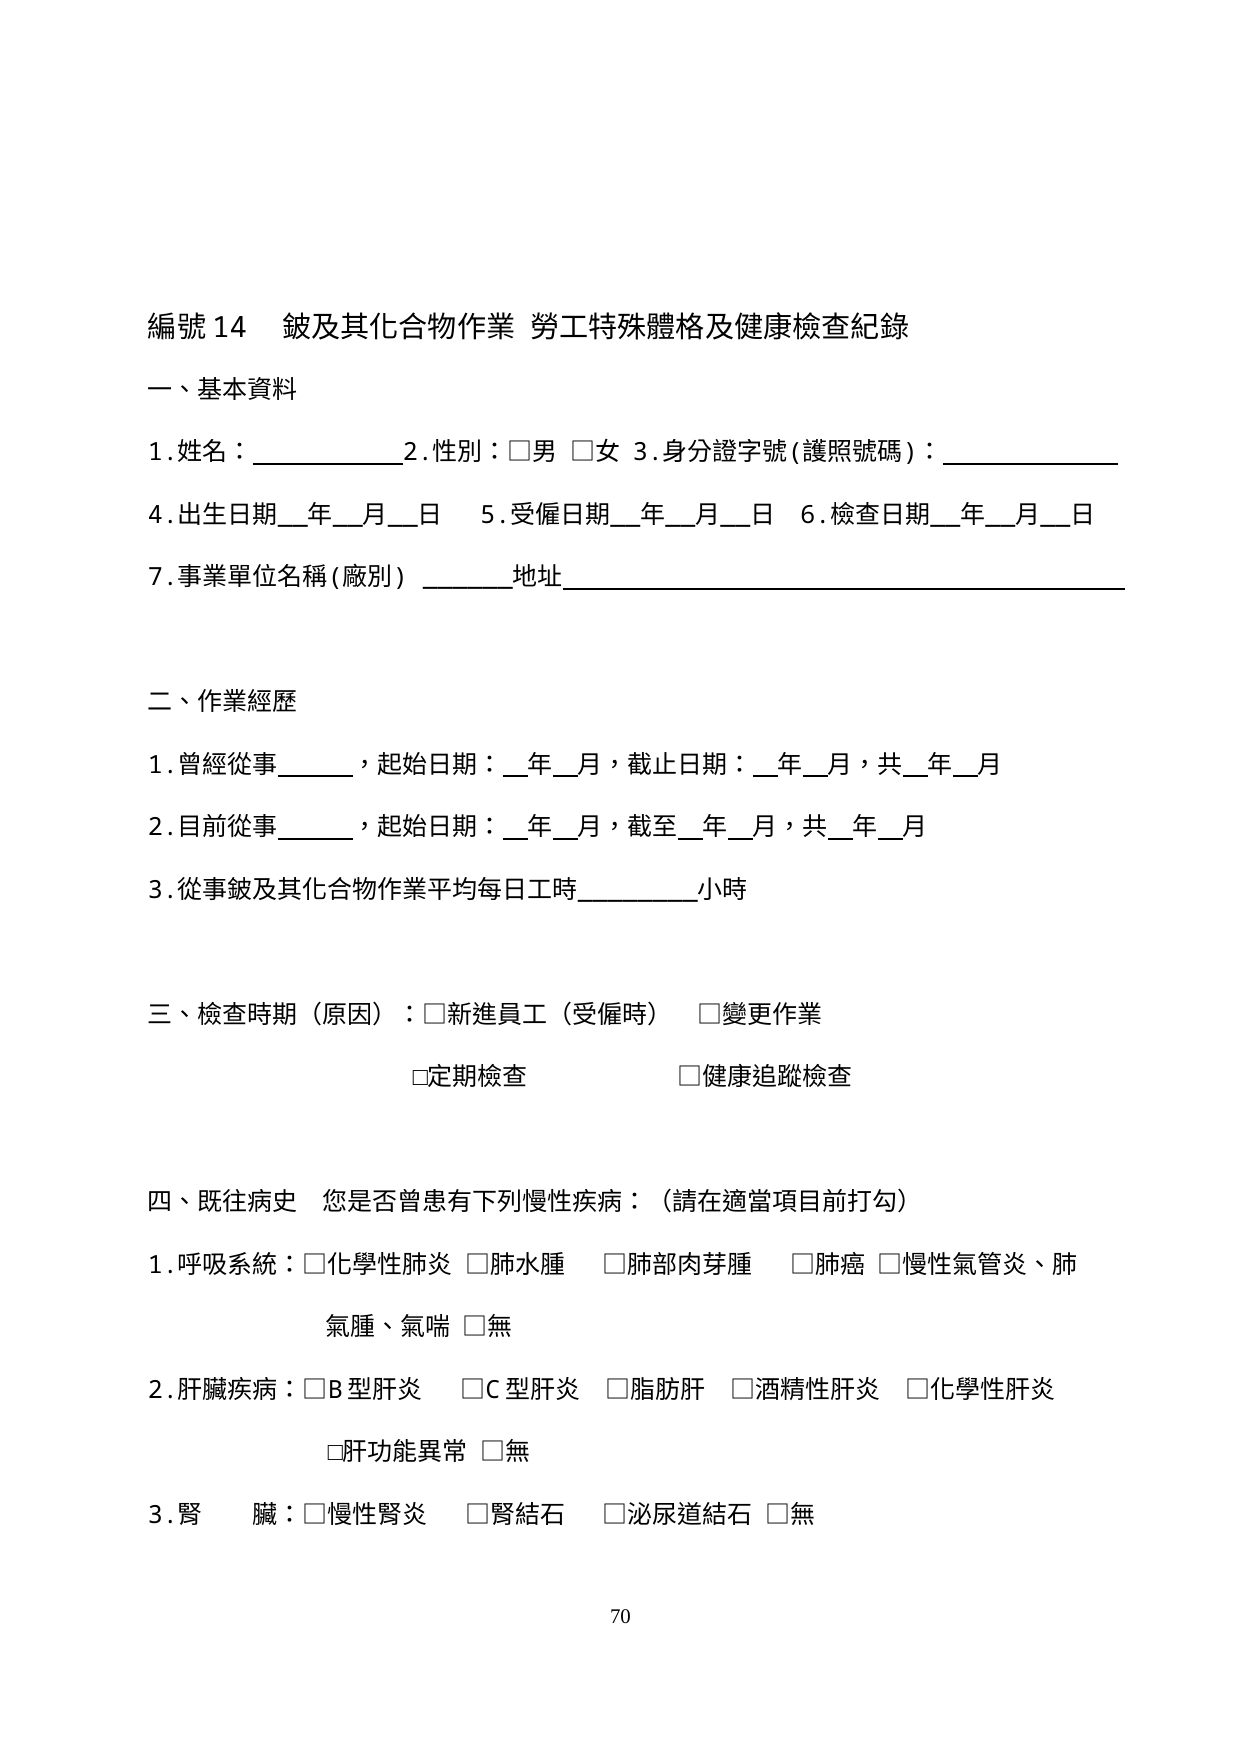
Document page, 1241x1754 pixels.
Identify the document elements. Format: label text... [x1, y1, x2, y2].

text 2.目前從事 ，起始日期： 年 月，截至 年 月，共 年 月 [148, 783, 1092, 846]
text □肝功能異常 □無 [148, 1408, 1092, 1471]
text □定期檢查 □健康追蹤檢查 [148, 1033, 1133, 1096]
text 3.從事鈹及其化合物作業平均每日工時________小時 [148, 846, 1092, 908]
text 3.腎 臟：□慢性腎炎 □腎結石 □泌尿道結石 □無 [148, 1471, 1092, 1533]
text 1.呼吸系統：□化學性肺炎 □肺水腫 □肺部肉芽腫 □肺癌 □慢性氣管炎、肺 氣腫、氣喘 □無 [148, 1221, 1092, 1346]
text 三、檢查時期（原因）：□新進員工（受僱時） □變更作業 [148, 971, 1133, 1033]
subtitle 編號14 鈹及其化合物作業 勞工特殊體格及健康檢查紀錄 [148, 283, 1092, 346]
text 1.姓名： 2.性別：□男 □女 3.身分證字號(護照號碼)： [148, 408, 1171, 471]
text 一、基本資料 [148, 346, 1092, 408]
text 四、既往病史 您是否曾患有下列慢性疾病：（請在適當項目前打勾） [148, 1158, 1092, 1221]
text 二、作業經歷 [148, 658, 1092, 721]
text 1.曾經從事 ，起始日期： 年 月，截止日期： 年 月，共 年 月 [148, 721, 1092, 783]
text 4.出生日期__年__月__日 5.受僱日期__年__月__日 6.檢查日期__年__月__日 [148, 471, 1171, 533]
text 2.肝臟疾病：□B型肝炎 □C型肝炎 □脂肪肝 □酒精性肝炎 □化學性肝炎 [148, 1346, 1092, 1408]
text 7.事業單位名稱(廠別) ______地址 [148, 533, 1133, 596]
